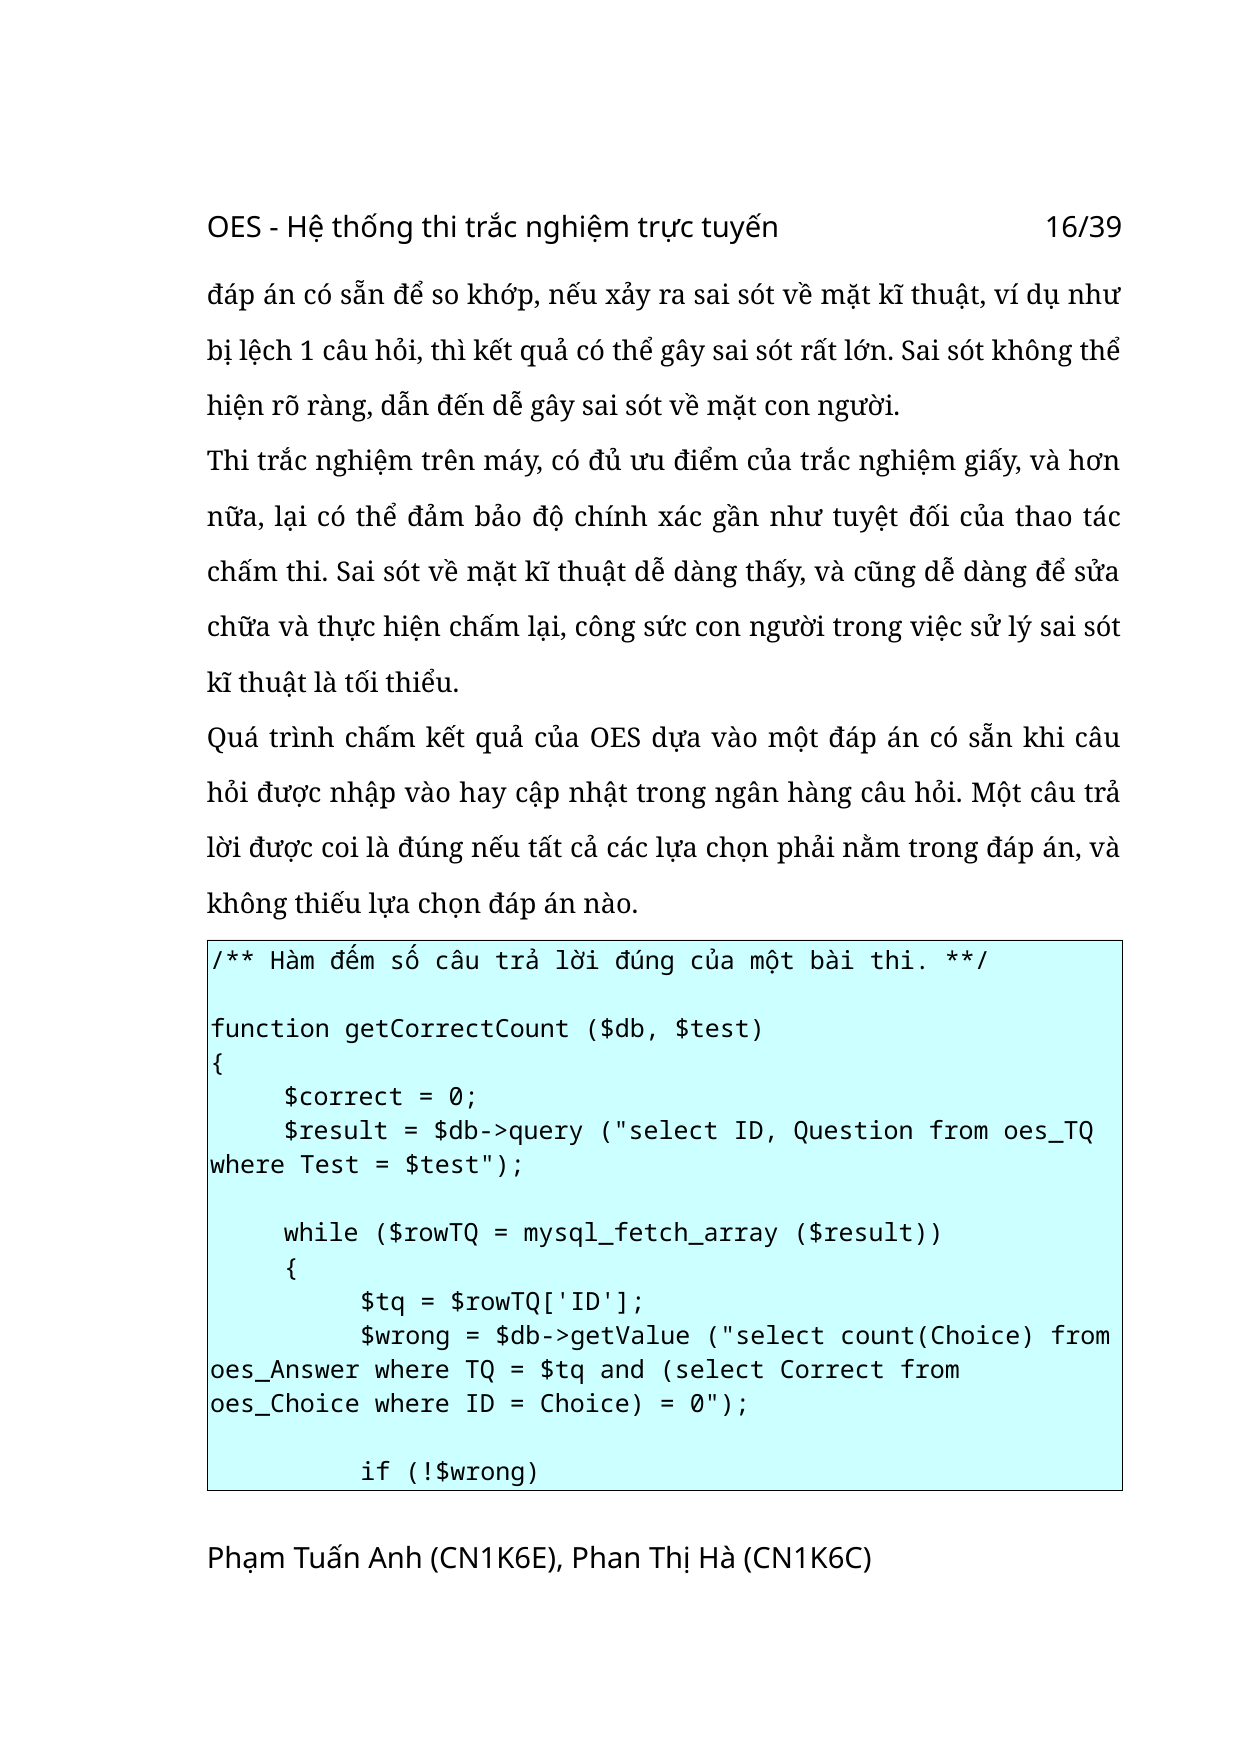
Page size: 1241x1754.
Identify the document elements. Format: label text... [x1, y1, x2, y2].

text $result = $db->query ("select ID, Question from oes_TQ where Test = $test"); [208, 1110, 1122, 1178]
text $tq = $rowTQ['ID']; [208, 1280, 1122, 1314]
text { [208, 1246, 1122, 1280]
text đáp án có sẵn để so khớp, nếu xảy ra sai sót về mặt kĩ thuật, ví dụ như bị lệch 1 câu hỏi, thì kết quả có thể gây sai sót rất lớn. Sai sót không thể hiện rõ ràng, dẫn đến dễ gây sai sót về mặt con người. [207, 276, 1122, 423]
text /** Hàm đếm số câu trả lời đúng của một bài thi. **/ [208, 941, 1122, 974]
text Thi trắc nghiệm trên máy, có đủ ưu điểm của trắc nghiệm giấy, và hơn nữa, lại có thể đảm bảo độ chính xác gần như tuyệt đối của thao tác chấm thi. Sai sót về mặt kĩ thuật dễ dàng thấy, và cũng dễ dàng để sửa chữa và thực hiện chấm lại, công sức con người trong việc sử lý sai sót kĩ thuật là tối thiểu. [207, 442, 1122, 700]
text function getCorrectCount ($db, $test) [208, 1008, 1122, 1042]
text { [208, 1042, 1122, 1076]
text while ($rowTQ = mysql_fetch_array ($result)) [208, 1212, 1122, 1246]
text $correct = 0; [208, 1076, 1122, 1110]
text $wrong = $db->getValue ("select count(Choice) from oes_Answer where TQ = $tq and (select Correct from oes_Choice where ID = Choice) = 0"); [208, 1314, 1122, 1416]
text Quá trình chấm kết quả của OES dựa vào một đáp án có sẵn khi câu hỏi được nhập vào hay cập nhật trong ngân hàng câu hỏi. Một câu trả lời được coi là đúng nếu tất cả các lựa chọn phải nằm trong đáp án, và không thiếu lựa chọn đáp án nào. [207, 718, 1122, 921]
text if (!$wrong) [208, 1451, 1122, 1490]
